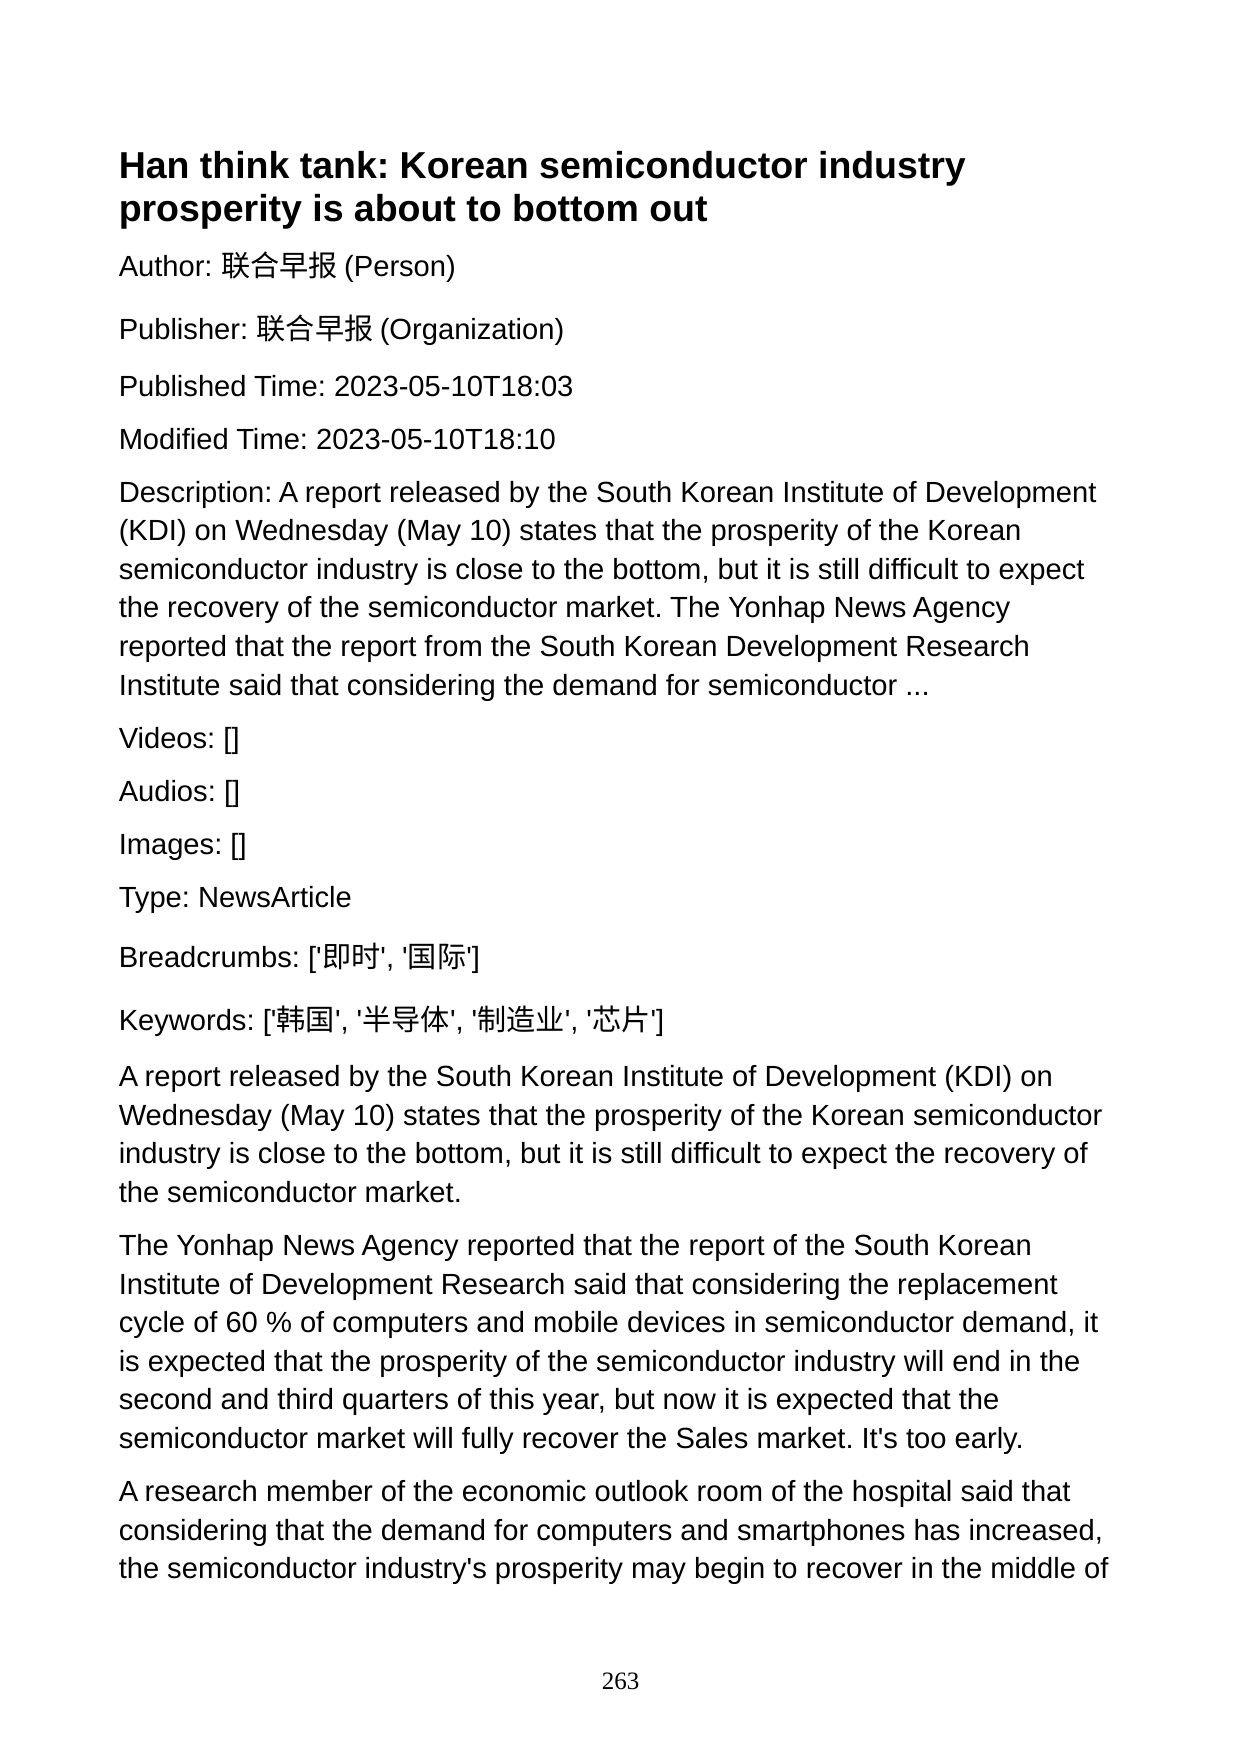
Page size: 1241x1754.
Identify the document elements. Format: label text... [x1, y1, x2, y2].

text Author: 联合早报 (Person) [118, 242, 1122, 284]
text Modified Time: 2023-05-10T18:10 [118, 422, 1122, 455]
text Audios: [] [118, 774, 1122, 807]
text Breadcrumbs: ['即时', '国际'] [118, 933, 1122, 975]
text Images: [] [118, 827, 1122, 860]
text Published Time: 2023-05-10T18:03 [118, 368, 1122, 402]
text Publisher: 联合早报 (Organization) [118, 305, 1122, 348]
text Videos: [] [118, 721, 1122, 754]
text The Yonhap News Agency reported that the report of the South Korean Institute of Development Research said that considering the replacement cycle of 60 % of computers and mobile devices in semiconductor demand, it is expected that the prosperity of the semiconductor industry will end in the second and third quarters of this year, but now it is expected that the semiconductor market will fully recover the Sales market. It's too early. [118, 1228, 1122, 1454]
subtitle Han think tank: Korean semiconductor industry prosperity is about to bottom out [118, 143, 1122, 230]
text A research member of the economic outlook room of the hospital said that considering that the demand for computers and smartphones has increased, the semiconductor industry's prosperity may begin to recover in the middle of [118, 1474, 1122, 1584]
text Description: A report released by the South Korean Institute of Development (KDI) on Wednesday (May 10) states that the prosperity of the Korean semiconductor industry is close to the bottom, but it is still difficult to expect the recovery of the semiconductor market. The Yonhap News Agency reported that the report from the South Korean Development Research Institute said that considering the demand for semiconductor ... [118, 475, 1122, 701]
text Keywords: ['韩国', '半导体', '制造业', '芯片'] [118, 996, 1122, 1038]
text Type: NewsArticle [118, 880, 1122, 913]
text A report released by the South Korean Institute of Development (KDI) on Wednesday (May 10) states that the prosperity of the Korean semiconductor industry is close to the bottom, but it is still difficult to expect the recovery of the semiconductor market. [118, 1059, 1122, 1208]
